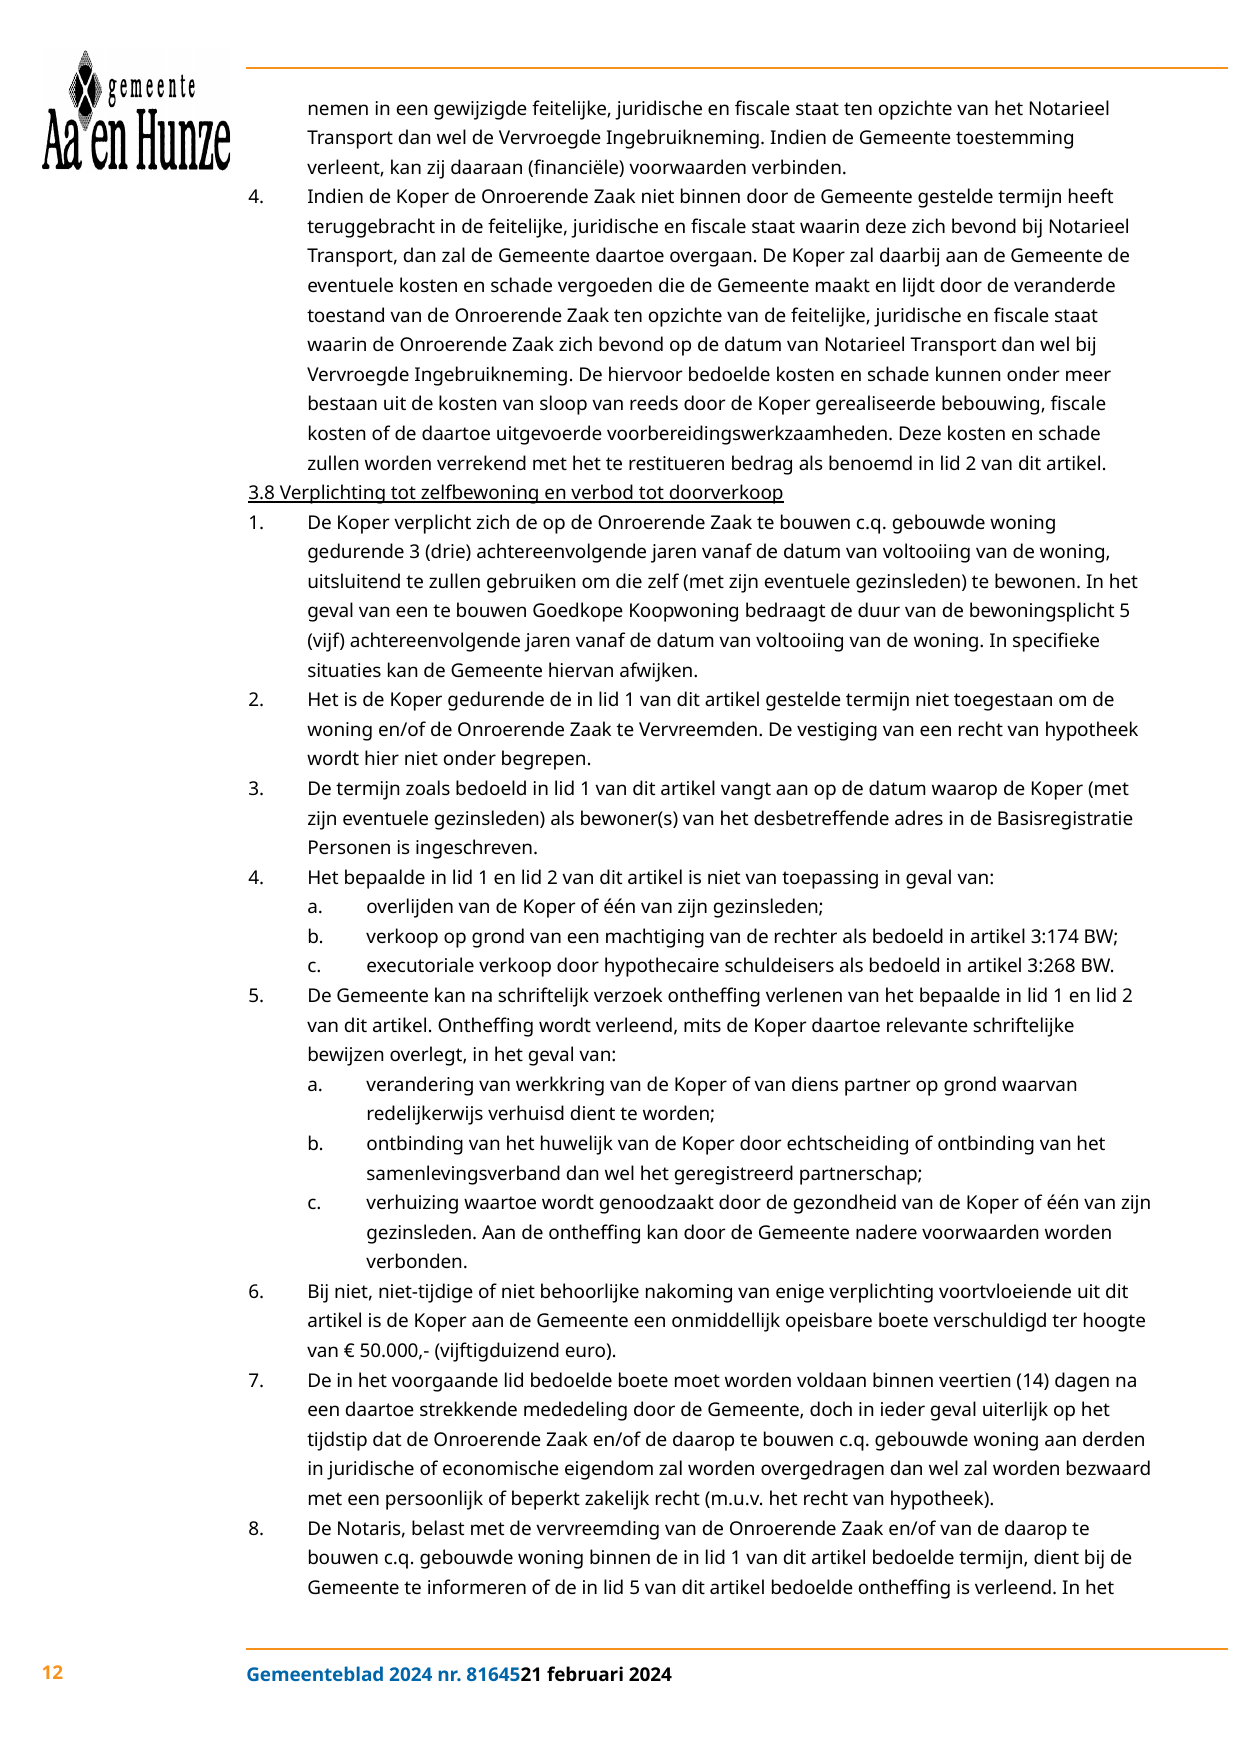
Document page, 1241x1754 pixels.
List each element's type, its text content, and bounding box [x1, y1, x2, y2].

list overlijden van de Koper of één van zijn gezinsleden; [307, 893, 1152, 919]
list executoriale verkoop door hypothecaire schuldeisers als bedoeld in artikel 3:268 BW. [307, 953, 1152, 978]
list Bij niet, niet-tijdige of niet behoorlijke nakoming van enige verplichting voortvloeiende uit dit artikel is de Koper aan de Gemeente een onmiddellijk opeisbare boete verschuldigd ter hoogte van € 50.000,- (vijftigduizend euro). [248, 1278, 1152, 1363]
list De Gemeente kan na schriftelijk verzoek ontheffing verlenen van het bepaalde in lid 1 en lid 2 van dit artikel. Ontheffing wordt verleend, mits de Koper daartoe relevante schriftelijke bewijzen overlegt, in het geval van: [248, 982, 1152, 1067]
list Indien de Koper de Onroerende Zaak niet binnen door de Gemeente gestelde termijn heeft teruggebracht in de feitelijke, juridische en fiscale staat waarin deze zich bevond bij Notarieel Transport, dan zal de Gemeente daartoe overgaan. De Koper zal daarbij aan de Gemeente de eventuele kosten en schade vergoeden die de Gemeente maakt en lijdt door de veranderde toestand van de Onroerende Zaak ten opzichte van de feitelijke, juridische en fiscale staat waarin de Onroerende Zaak zich bevond op de datum van Notarieel Transport dan wel bij Vervroegde Ingebruikneming. De hiervoor bedoelde kosten en schade kunnen onder meer bestaan uit de kosten van sloop van reeds door de Koper gerealiseerde bebouwing, fiscale kosten of de daartoe uitgevoerde voorbereidingswerkzaamheden. Deze kosten en schade zullen worden verrekend met het te restitueren bedrag als benoemd in lid 2 van dit artikel. [248, 183, 1152, 476]
list verkoop op grond van een machtiging van de rechter als bedoeld in artikel 3:174 BW; [307, 923, 1152, 949]
list De Notaris, belast met de vervreemding van de Onroerende Zaak en/of van de daarop te bouwen c.q. gebouwde woning binnen de in lid 1 van dit artikel bedoelde termijn, dient bij de Gemeente te informeren of de in lid 5 van dit artikel bedoelde ontheffing is verleend. In het [248, 1515, 1152, 1600]
list verhuizing waartoe wordt genoodzaakt door de gezondheid van de Koper of één van zijn gezinsleden. Aan de ontheffing kan door de Gemeente nadere voorwaarden worden verbonden. [307, 1189, 1152, 1274]
list Het bepaalde in lid 1 en lid 2 van dit artikel is niet van toepassing in geval van: [248, 864, 1152, 890]
list nemen in een gewijzigde feitelijke, juridische en fiscale staat ten opzichte van het Notarieel Transport dan wel de Vervroegde Ingebruikneming. Indien de Gemeente toestemming verleent, kan zij daaraan (financiële) voorwaarden verbinden. [248, 95, 1152, 180]
list verandering van werkkring van de Koper of van diens partner op grond waarvan redelijkerwijs verhuisd dient te worden; [307, 1071, 1152, 1126]
list Het is de Koper gedurende de in lid 1 van dit artikel gestelde termijn niet toegestaan om de woning en/of de Onroerende Zaak te Vervreemden. De vestiging van een recht van hypotheek wordt hier niet onder begrepen. [248, 686, 1152, 771]
list De termijn zoals bedoeld in lid 1 van dit artikel vangt aan op de datum waarop de Koper (met zijn eventuele gezinsleden) als bewoner(s) van het desbetreffende adres in de Basisregistratie Personen is ingeschreven. [248, 775, 1152, 860]
list De in het voorgaande lid bedoelde boete moet worden voldaan binnen veertien (14) dagen na een daartoe strekkende mededeling door de Gemeente, doch in ieder geval uiterlijk op het tijdstip dat de Onroerende Zaak en/of de daarop te bouwen c.q. gebouwde woning aan derden in juridische of economische eigendom zal worden overgedragen dan wel zal worden bezwaard met een persoonlijk of beperkt zakelijk recht (m.u.v. het recht van hypotheek). [248, 1367, 1152, 1511]
list ontbinding van het huwelijk van de Koper door echtscheiding of ontbinding van het samenlevingsverband dan wel het geregistreerd partnerschap; [307, 1130, 1152, 1186]
list De Koper verplicht zich de op de Onroerende Zaak te bouwen c.q. gebouwde woning gedurende 3 (drie) achtereenvolgende jaren vanaf de datum van voltooiing van de woning, uitsluitend te zullen gebruiken om die zelf (met zijn eventuele gezinsleden) te bewonen. In het geval van een te bouwen Goedkope Koopwoning bedraagt de duur van de bewoningsplicht 5 (vijf) achtereenvolgende jaren vanaf de datum van voltooiing van de woning. In specifieke situaties kan de Gemeente hiervan afwijken. [248, 509, 1152, 683]
picture [41, 47, 231, 172]
text 3.8 Verplichting tot zelfbewoning en verbod tot doorverkoop [248, 479, 1152, 505]
